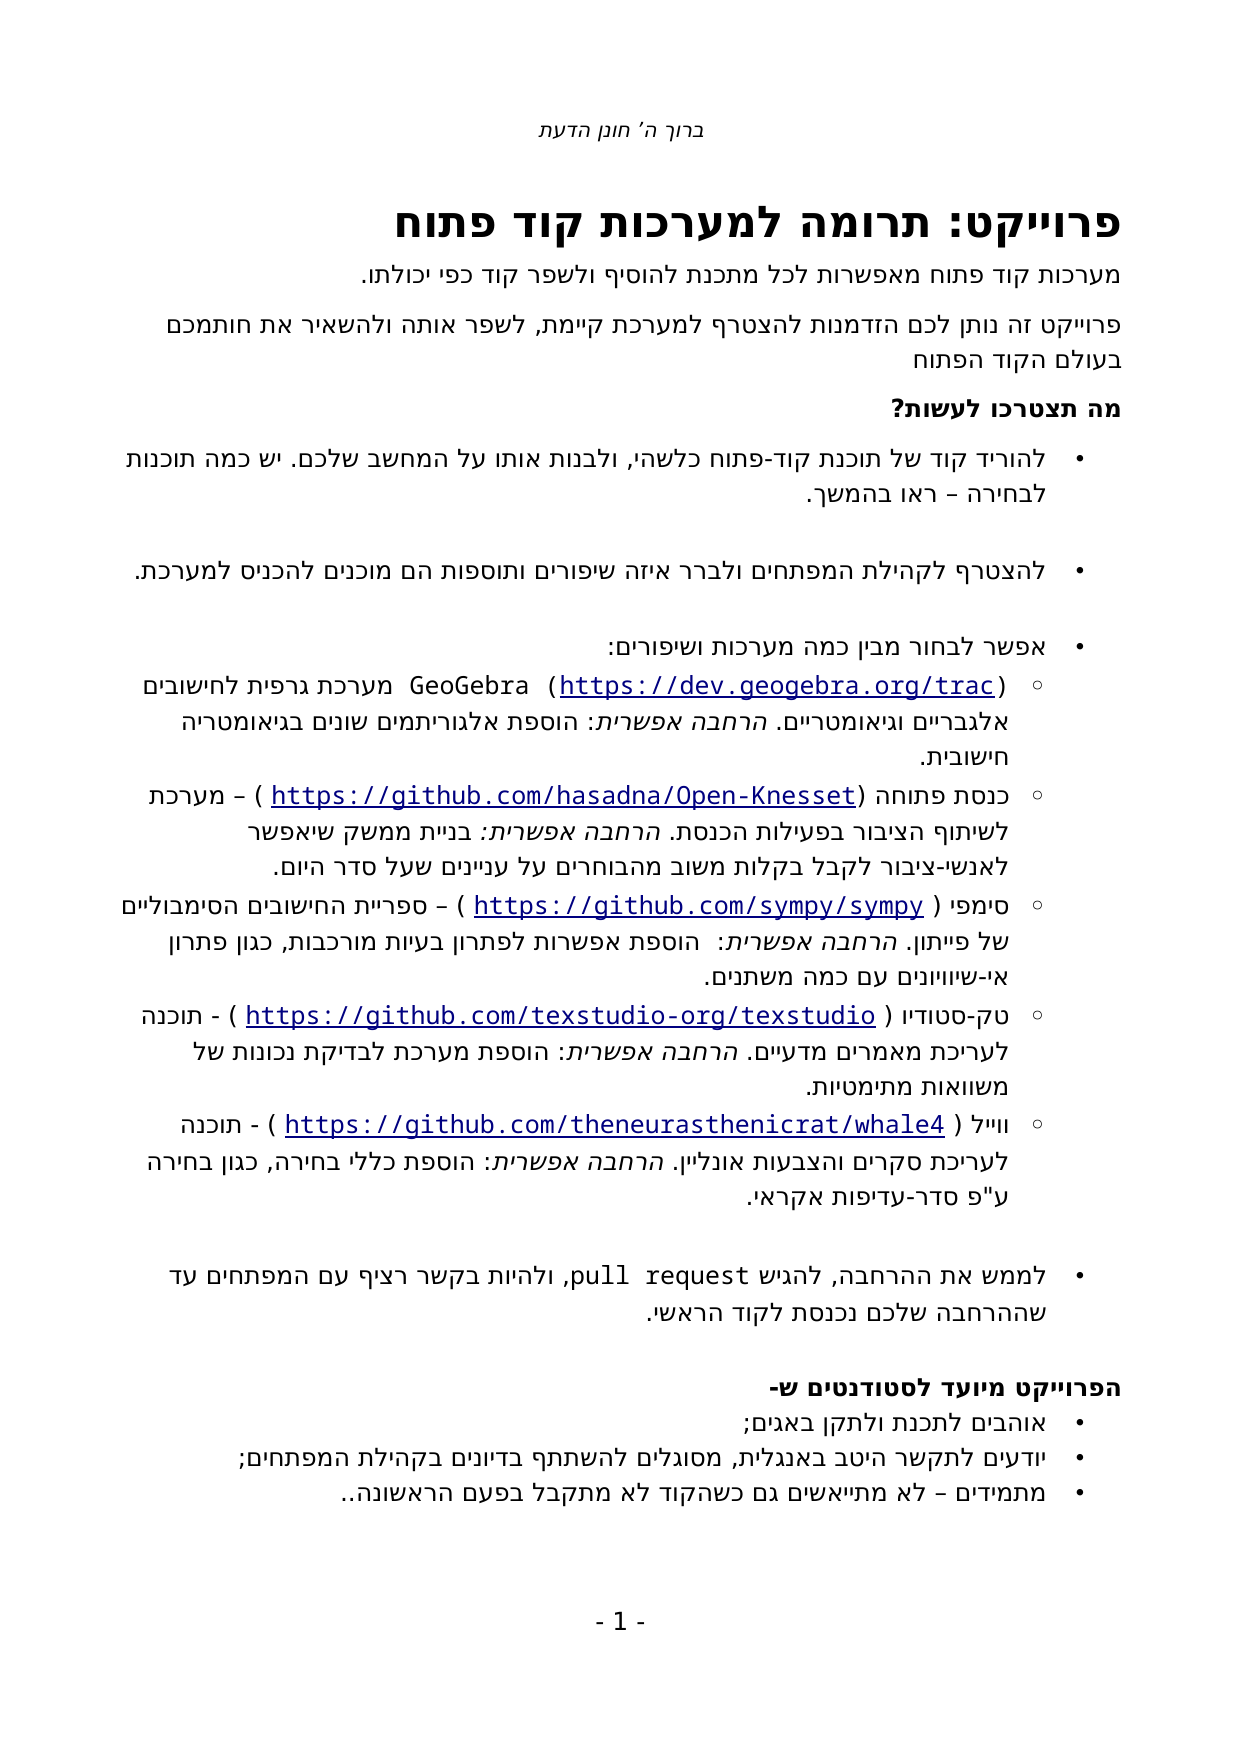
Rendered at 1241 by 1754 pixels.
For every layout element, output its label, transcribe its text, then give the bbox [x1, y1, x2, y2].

list להצטרף לקהילת המפתחים ולברר איזה שיפורים ותוספות הם מוכנים להכניס למערכת. [118, 556, 1084, 626]
text הפרוייקט מיועד לסטודנטים ש- [118, 1374, 1122, 1403]
list GeoGebra (https://dev.geogebra.org/trac) מערכת גרפית לחישובים אלגבריים וגיאומטריים. הרחבה אפשרית: הוספת אלגוריתמים שונים בגיאומטריה חישובית. [118, 668, 1047, 772]
list מתמידים – לא מתייאשים גם כשהקוד לא מתקבל בפעם הראשונה.. [118, 1479, 1084, 1508]
text מה תצטרכו לעשות? [118, 394, 1122, 424]
list טק-סטודיו ( https://github.com/texstudio-org/texstudio ) - תוכנה לעריכת מאמרים מדעיים. הרחבה אפשרית: הוספת מערכת לבדיקת נכונות של משוואות מתימטיות. [118, 997, 1047, 1101]
list יודעים לתקשר היטב באנגלית, מסוגלים להשתתף בדיונים בקהילת המפתחים; [118, 1444, 1084, 1473]
list לממש את ההרחבה, להגיש pull request, ולהיות בקשר רציף עם המפתחים עד שההרחבה שלכם נכנסת לקוד הראשי. [118, 1258, 1084, 1327]
list ווייל ( https://github.com/theneurasthenicrat/whale4 ) - תוכנה לעריכת סקרים והצבעות אונליין. הרחבה אפשרית: הוספת כללי בחירה, כגון בחירה ע"פ סדר-עדיפות אקראי. [118, 1107, 1047, 1211]
list כנסת פתוחה (https://github.com/hasadna/Open-Knesset ) – מערכת לשיתוף הציבור בפעילות הכנסת. הרחבה אפשרית: בניית ממשק שיאפשר לאנשי-ציבור לקבל בקלות משוב מהבוחרים על עניינים שעל סדר היום. [118, 777, 1047, 882]
list להוריד קוד של תוכנת קוד-פתוח כלשהי, ולבנות אותו על המחשב שלכם. יש כמה תוכנות לבחירה – ראו בהמשך. [118, 444, 1084, 549]
text מערכות קוד פתוח מאפשרות לכל מתכנת להוסיף ולשפר קוד כפי יכולתו. [118, 260, 1122, 289]
list אוהבים לתכנת ולתקן באגים; [118, 1409, 1084, 1438]
list סימפי ( https://github.com/sympy/sympy ) – ספריית החישובים הסימבוליים של פייתון. הרחבה אפשרית: הוספת אפשרות לפתרון בעיות מורכבות, כגון פתרון אי-שיוויונים עם כמה משתנים. [118, 887, 1047, 991]
list אפשר לבחור מבין כמה מערכות ושיפורים: [118, 633, 1084, 662]
text פרוייקט זה נותן לכם הזדמנות להצטרף למערכת קיימת, לשפר אותה ולהשאיר את חותמכם בעולם הקוד הפתוח [118, 310, 1122, 374]
subtitle פרוייקט: תרומה למערכות קוד פתוח [118, 197, 1122, 248]
